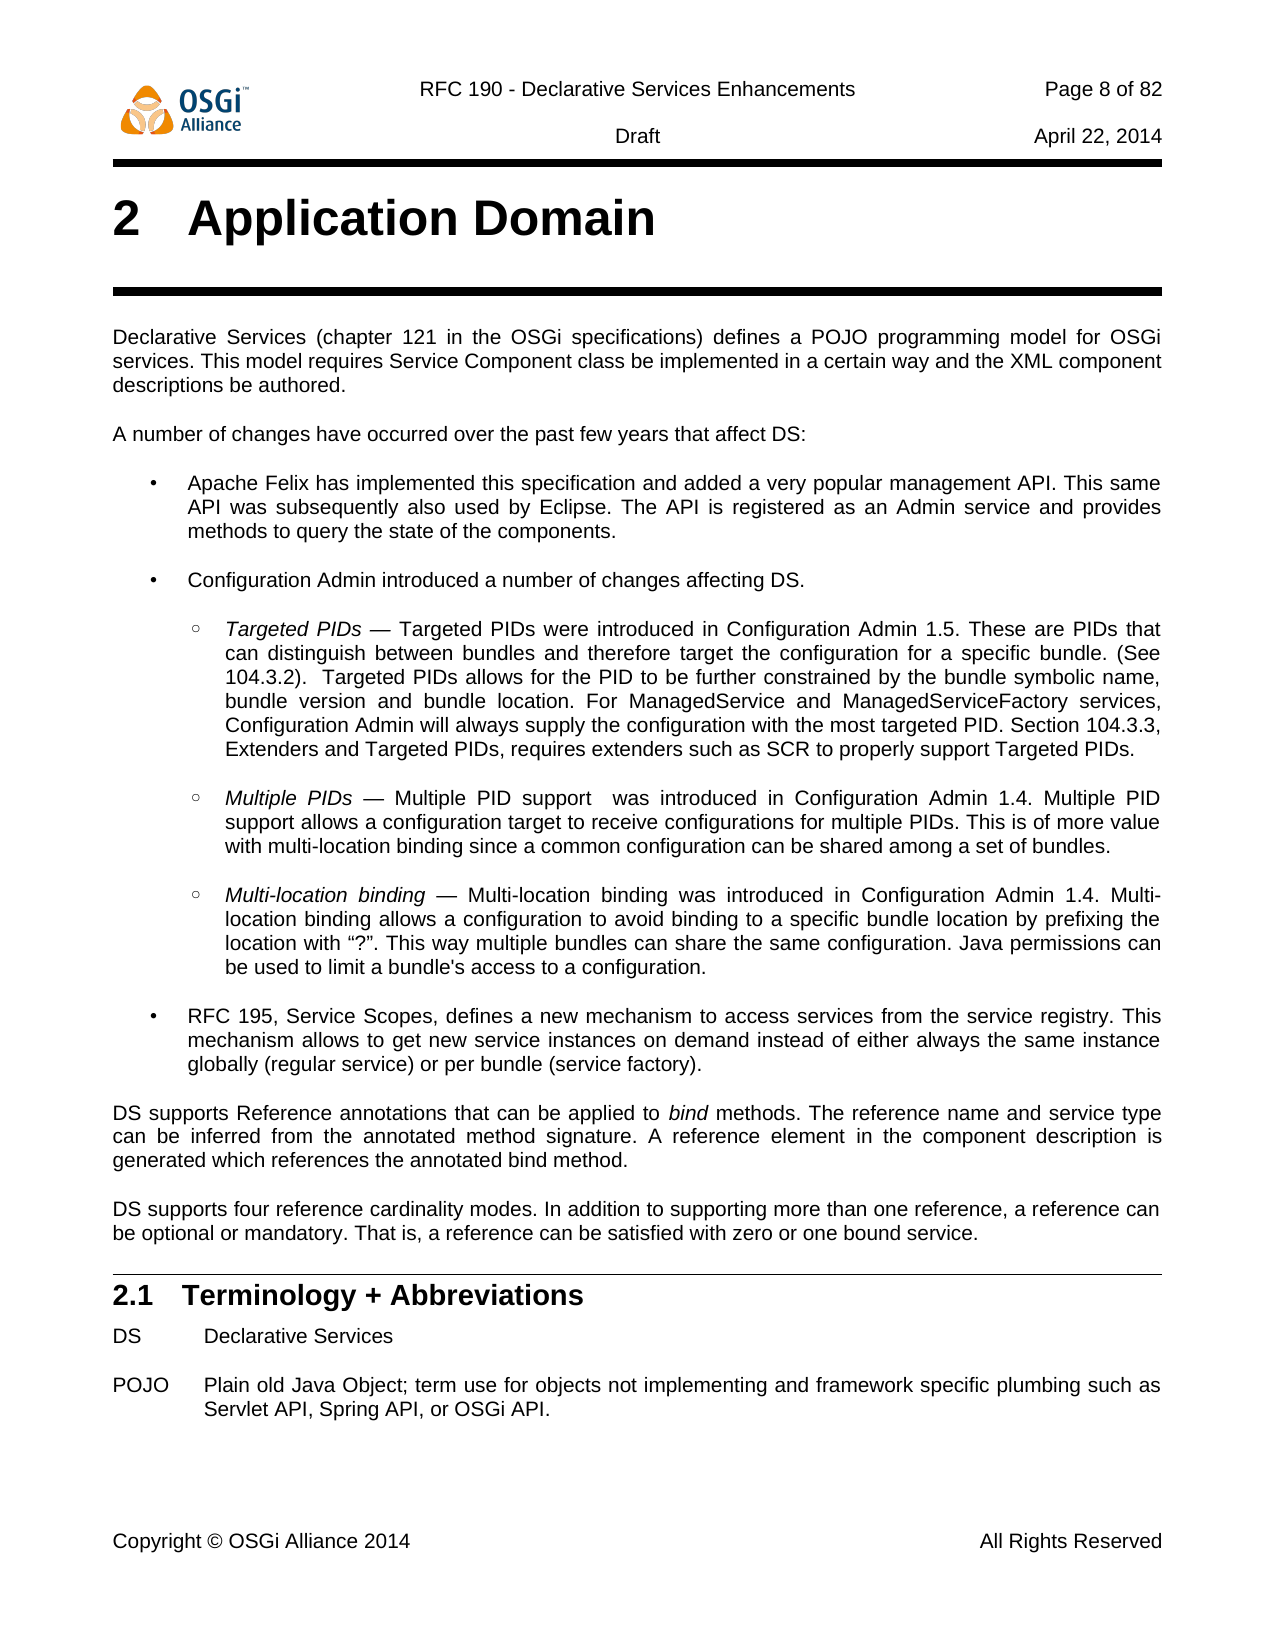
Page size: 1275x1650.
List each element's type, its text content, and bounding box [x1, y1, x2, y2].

text POJO Plain old Java Object; term use for objects not implementing and framework specific plumbing such as Servlet API, Spring API, or OSGi API. [112, 1372, 1162, 1420]
text A number of changes have occurred over the past few years that affect DS: [112, 422, 1162, 446]
list Multi-location binding — Multi-location binding was introduced in Configuration Admin 1.4. Multi-location binding allows a configuration to avoid binding to a specific bundle location by prefixing the location with “?”. This way multiple bundles can share the same configuration. Java permissions can be used to limit a bundle's access to a configuration. [187, 882, 1162, 978]
list Targeted PIDs — Targeted PIDs were introduced in Configuration Admin 1.5. These are PIDs that can distinguish between bundles and therefore target the configuration for a specific bundle. (See 104.3.2). Targeted PIDs allows for the PID to be further constrained by the bundle symbolic name, bundle version and bundle location. For ManagedService and ManagedServiceFactory services, Configuration Admin will always supply the configuration with the most targeted PID. Section 104.3.3, Extenders and Targeted PIDs, requires extenders such as SCR to properly support Targeted PIDs. [187, 617, 1162, 761]
text DS supports four reference cardinality modes. In addition to supporting more than one reference, a reference can be optional or mandatory. That is, a reference can be satisfied with zero or one bound service. [112, 1197, 1162, 1245]
list Multiple PIDs — Multiple PID support was introduced in Configuration Admin 1.4. Multiple PID support allows a configuration target to receive configurations for multiple PIDs. This is of more value with multi-location binding since a common configuration can be shared among a set of bundles. [187, 786, 1162, 857]
list Configuration Admin introduced a number of changes affecting DS. [150, 568, 1162, 592]
list RFC 195, Service Scopes, defines a new mechanism to access services from the service registry. This mechanism allows to get new service instances on demand instead of either always the same instance globally (regular service) or per bundle (service factory). [150, 1003, 1162, 1075]
text DS Declarative Services [112, 1323, 1162, 1347]
picture [113, 78, 257, 142]
subtitle Terminology + Abbreviations [112, 1275, 1162, 1311]
list Apache Felix has implemented this specification and added a very popular management API. This same API was subsequently also used by Eclipse. The API is registered as an Admin service and provides methods to query the state of the components. [150, 471, 1162, 543]
text DS supports Reference annotations that can be applied to bind methods. The reference name and service type can be inferred from the annotated method signature. A reference element in the component description is generated which references the annotated bind method. [112, 1100, 1162, 1172]
text Declarative Services (chapter 121 in the OSGi specifications) defines a POJO programming model for OSGi services. This model requires Service Component class be implemented in a certain way and the XML component descriptions be authored. [112, 325, 1162, 397]
subtitle Application Domain [112, 160, 1162, 296]
